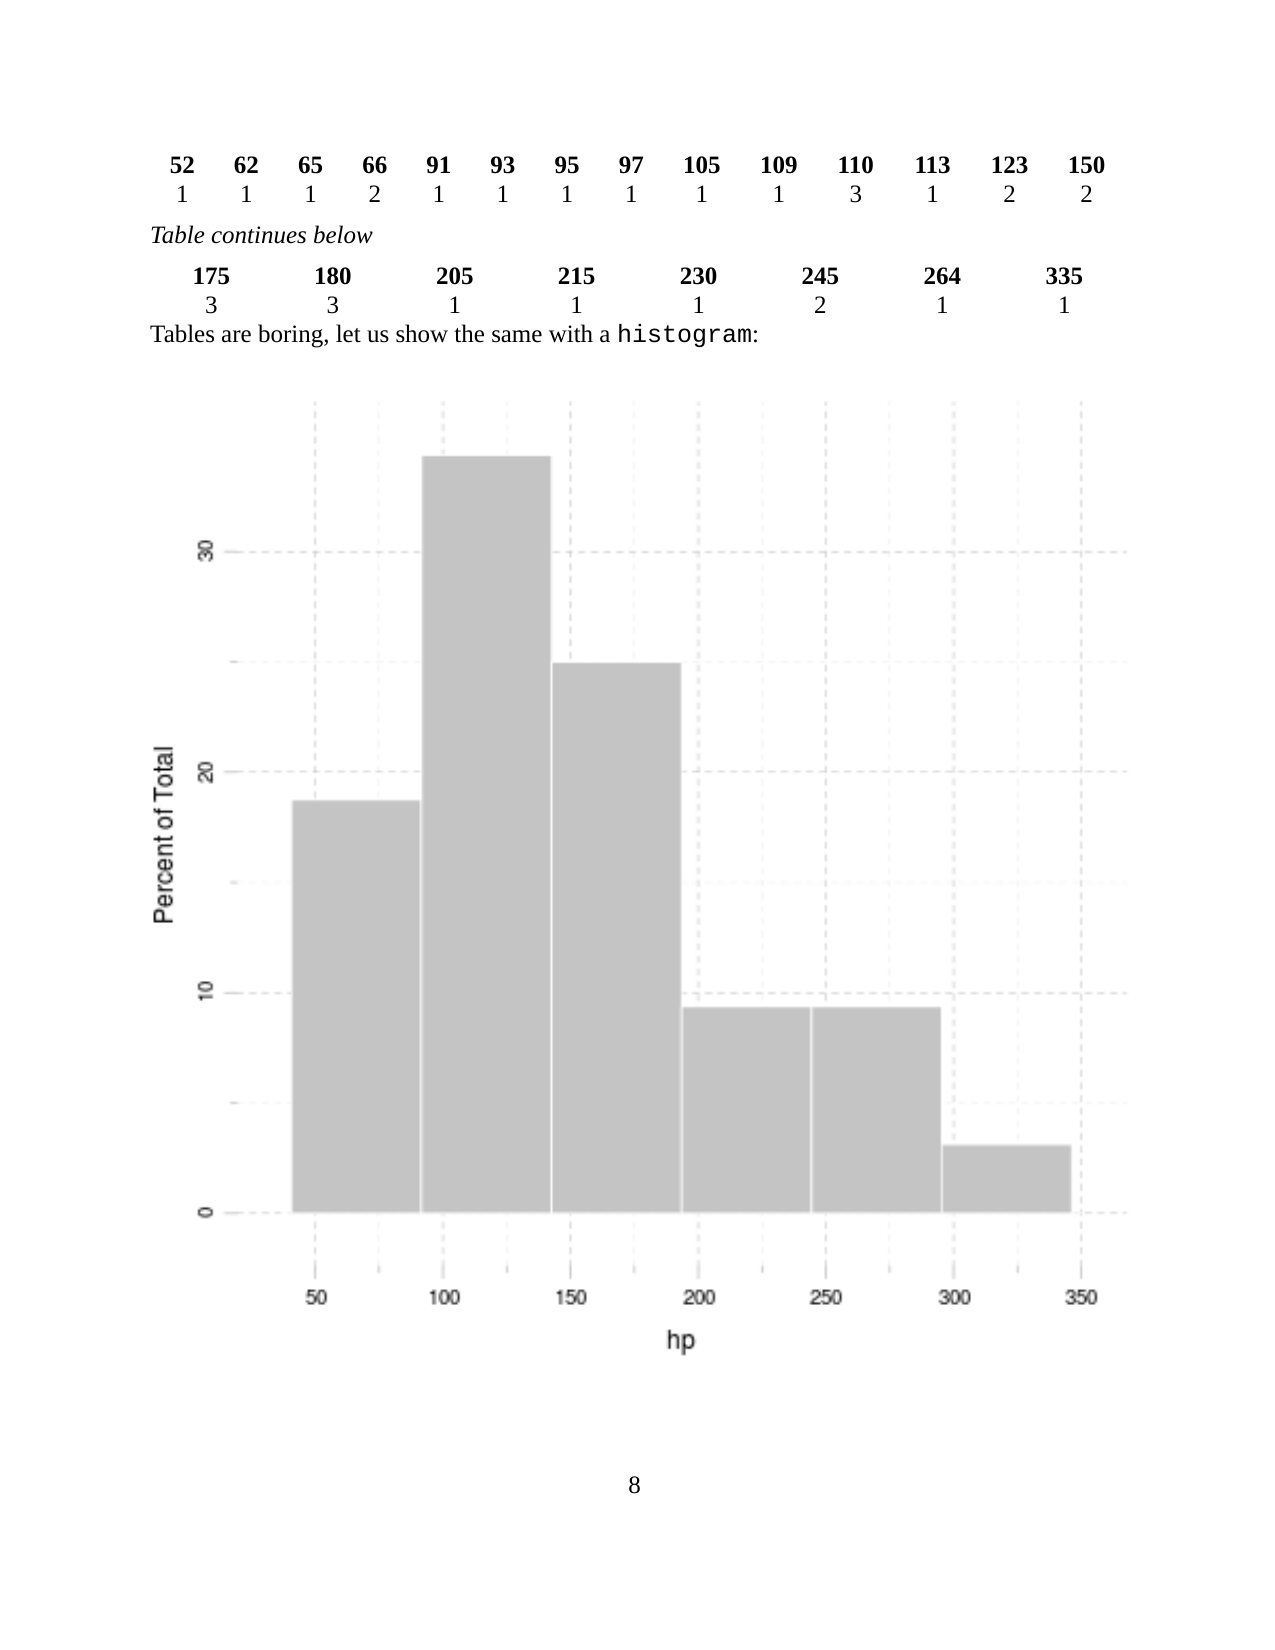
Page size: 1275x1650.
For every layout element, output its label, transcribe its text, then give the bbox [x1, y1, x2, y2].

table_header 245 [759, 261, 881, 290]
table_header 205 [394, 261, 516, 290]
table_cell 1 [894, 179, 971, 207]
table_cell 2 [343, 179, 406, 207]
table_cell 2 [971, 179, 1048, 207]
table_cell 1 [516, 290, 637, 319]
table_header 91 [406, 150, 471, 179]
table_header 52 [150, 150, 214, 179]
table_cell 1 [599, 179, 663, 207]
table_cell 1 [1003, 290, 1125, 319]
table_header 180 [272, 261, 394, 290]
table_header 95 [535, 150, 599, 179]
table_cell 1 [394, 290, 516, 319]
table_header 93 [471, 150, 535, 179]
table_cell 1 [638, 290, 759, 319]
table_cell 1 [278, 179, 342, 207]
table_header 110 [817, 150, 894, 179]
table_header 66 [343, 150, 406, 179]
table_cell 1 [881, 290, 1003, 319]
table_cell 3 [272, 290, 394, 319]
table_cell 1 [214, 179, 278, 207]
table_header 62 [214, 150, 278, 179]
table_header 123 [971, 150, 1048, 179]
table_cell 1 [471, 179, 535, 207]
table_cell 1 [740, 179, 817, 207]
table_cell 1 [663, 179, 740, 207]
table_cell 3 [150, 290, 272, 319]
text Tables are boring, let us show the same with a histogram: [150, 319, 1125, 349]
table_header 150 [1048, 150, 1125, 179]
table_header 97 [599, 150, 663, 179]
table_header 65 [278, 150, 342, 179]
table_cell 1 [150, 179, 214, 207]
table_header 215 [516, 261, 637, 290]
picture [150, 349, 1163, 1362]
table_header 175 [150, 261, 272, 290]
table_header 105 [663, 150, 740, 179]
table_header 113 [894, 150, 971, 179]
table_header 230 [638, 261, 759, 290]
table_header 335 [1003, 261, 1125, 290]
table_header 264 [881, 261, 1003, 290]
table_cell 3 [817, 179, 894, 207]
text Table continues below [150, 220, 1125, 249]
table_cell 2 [1048, 179, 1125, 207]
table_cell 1 [406, 179, 471, 207]
table_header 109 [740, 150, 817, 179]
table_cell 2 [759, 290, 881, 319]
table_cell 1 [535, 179, 599, 207]
